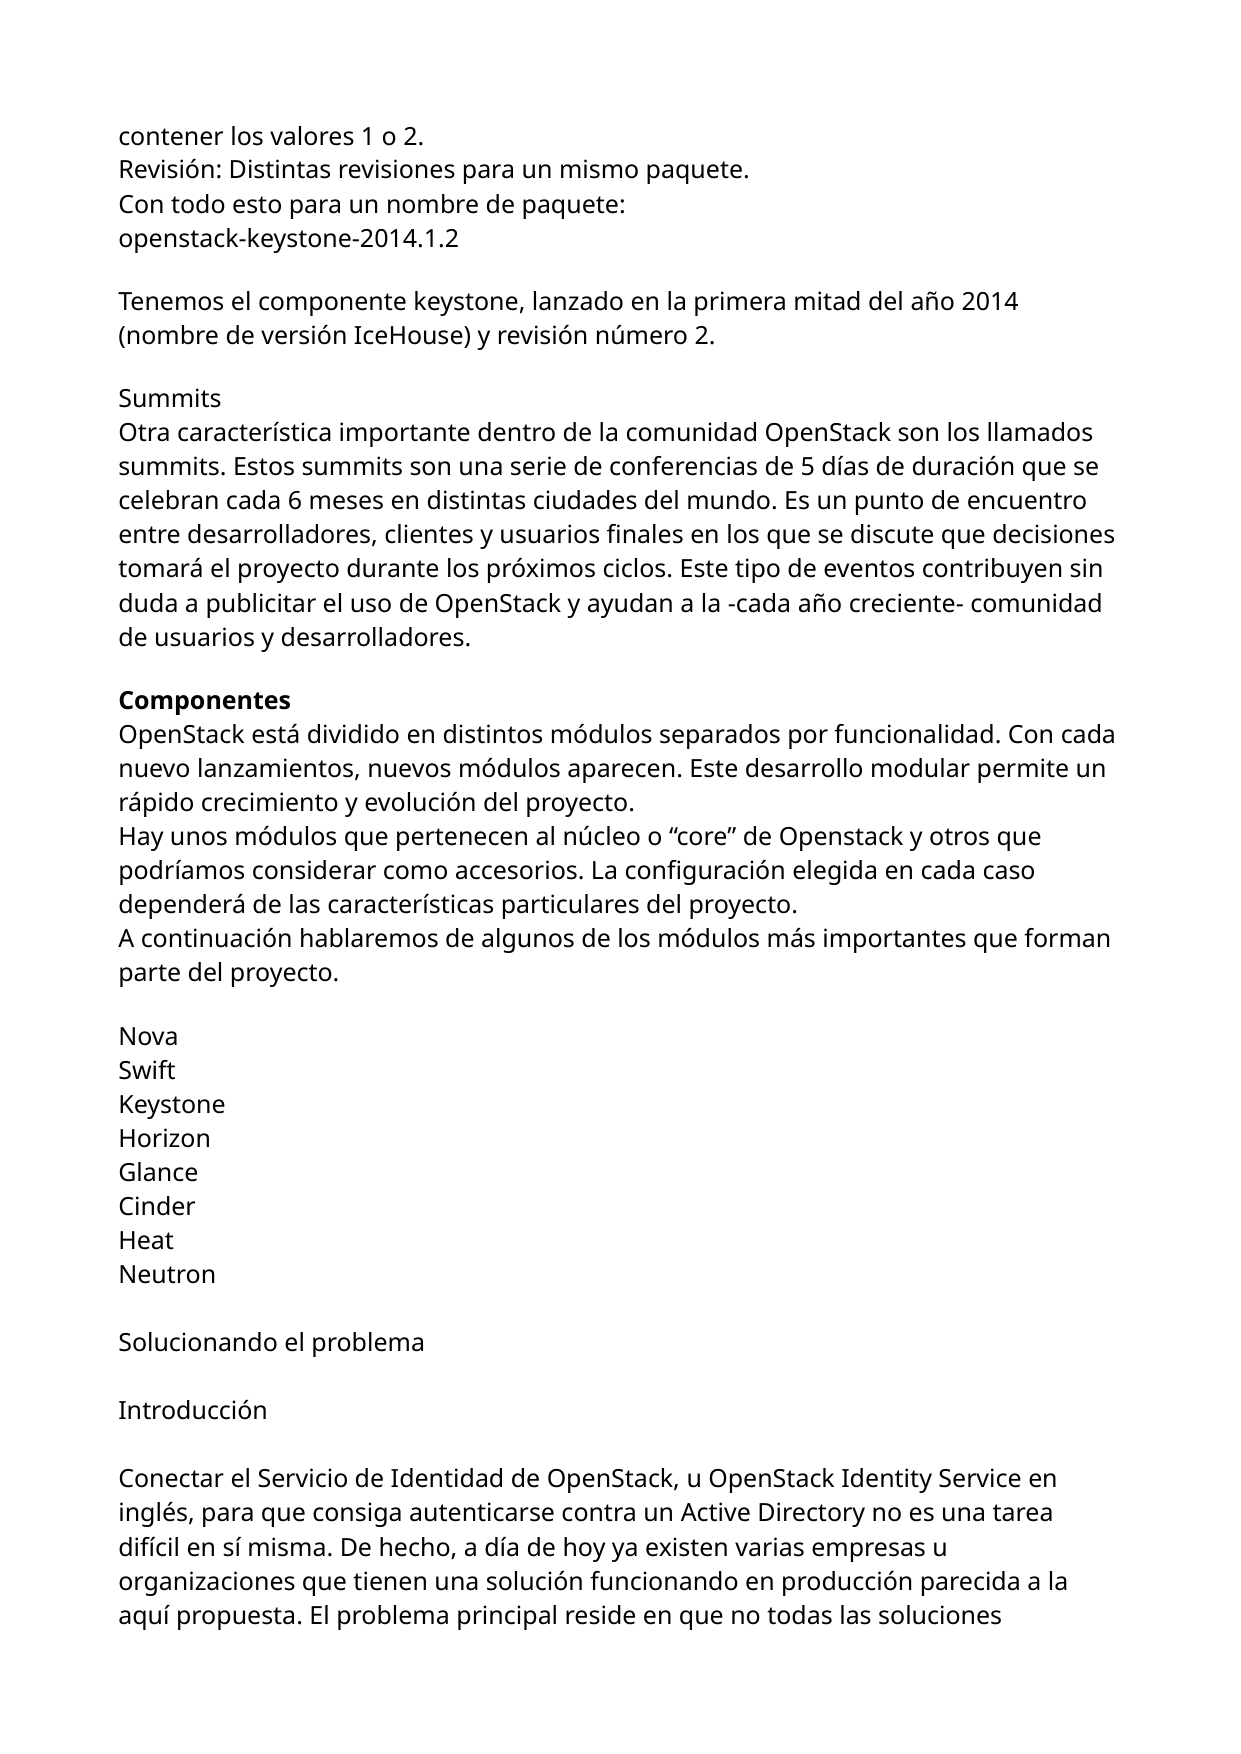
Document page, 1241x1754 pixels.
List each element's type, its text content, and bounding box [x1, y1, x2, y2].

text Heat [118, 1223, 1122, 1257]
text Cinder [118, 1188, 1122, 1223]
text Hay unos módulos que pertenecen al núcleo o “core” de Openstack y otros que podríamos considerar como accesorios. La configuración elegida en cada caso dependerá de las características particulares del proyecto. [118, 819, 1122, 921]
text Conectar el Servicio de Identidad de OpenStack, u OpenStack Identity Service en inglés, para que consiga autenticarse contra un Active Directory no es una tarea difícil en sí misma. De hecho, a día de hoy ya existen varias empresas u organizaciones que tienen una solución funcionando en producción parecida a la aquí propuesta. El problema principal reside en que no todas las soluciones [118, 1461, 1122, 1631]
text A continuación hablaremos de algunos de los módulos más importantes que forman parte del proyecto. [118, 921, 1122, 989]
text Revisión: Distintas revisiones para un mismo paquete. [118, 152, 1122, 186]
text Summits [118, 381, 1122, 415]
text Componentes [118, 682, 1122, 717]
text Neutron [118, 1257, 1122, 1291]
text Tenemos el componente keystone, lanzado en la primera mitad del año 2014 (nombre de versión IceHouse) y revisión número 2. [118, 283, 1122, 352]
text Introducción [118, 1393, 1122, 1427]
text Keystone [118, 1086, 1122, 1120]
text Nova [118, 1018, 1122, 1052]
text OpenStack está dividido en distintos módulos separados por funcionalidad. Con cada nuevo lanzamientos, nuevos módulos aparecen. Este desarrollo modular permite un rápido crecimiento y evolución del proyecto. [118, 717, 1122, 819]
text openstack-keystone-2014.1.2 [118, 220, 1122, 254]
text Swift [118, 1052, 1122, 1086]
text Glance [118, 1154, 1122, 1188]
text Otra característica importante dentro de la comunidad OpenStack son los llamados summits. Estos summits son una serie de conferencias de 5 días de duración que se celebran cada 6 meses en distintas ciudades del mundo. Es un punto de encuentro entre desarrolladores, clientes y usuarios finales en los que se discute que decisiones tomará el proyecto durante los próximos ciclos. Este tipo de eventos contribuyen sin duda a publicitar el uso de OpenStack y ayudan a la -cada año creciente- comunidad de usuarios y desarrolladores. [118, 415, 1122, 653]
text contener los valores 1 o 2. [118, 118, 1122, 152]
text Solucionando el problema [118, 1325, 1122, 1359]
text Horizon [118, 1120, 1122, 1154]
text Con todo esto para un nombre de paquete: [118, 186, 1122, 220]
